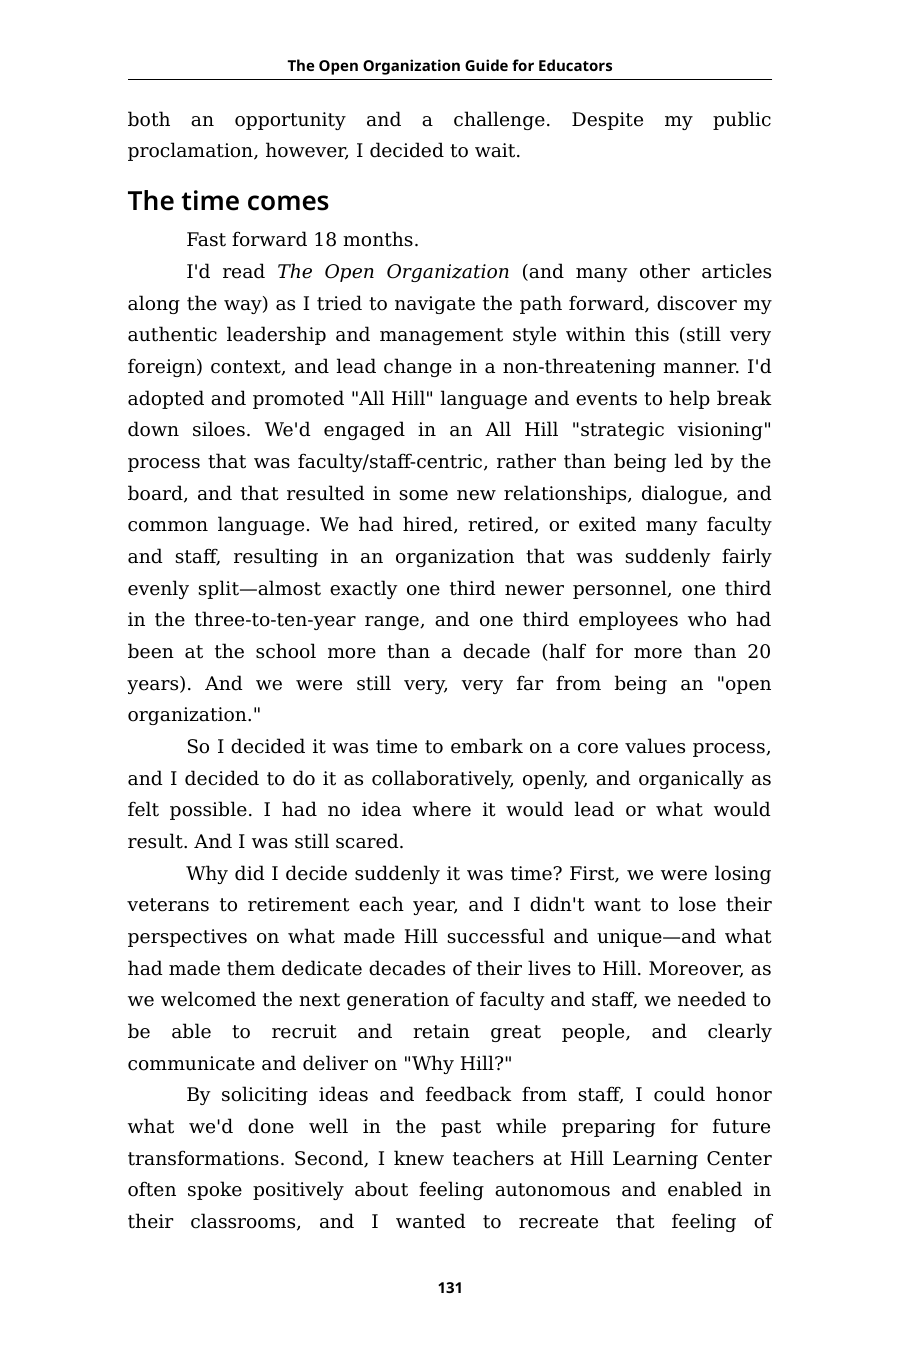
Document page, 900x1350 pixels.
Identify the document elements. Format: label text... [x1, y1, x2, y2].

text By soliciting ideas and feedback from staff, I could honor what we'd done well in the past while preparing for future transformations. Second, I knew teachers at Hill Learning Center often spoke positively about feeling autonomous and enabled in their classrooms, and I wanted to recreate that feeling of [127, 1084, 772, 1233]
text Why did I decide suddenly it was time? First, we were losing veterans to retirement each year, and I didn't want to lose their perspectives on what made Hill successful and unique—and what had made them dedicate decades of their lives to Hill. Moreover, as we welcomed the next generation of faculty and staff, we needed to be able to recruit and retain great people, and clearly communicate and deliver on "Why Hill?" [127, 863, 772, 1075]
subtitle The time comes [127, 187, 772, 217]
text I'd read The Open Organization (and many other articles along the way) as I tried to navigate the path forward, discover my authentic leadership and management style within this (still very foreign) context, and lead change in a non-threatening manner. I'd adopted and promoted "All Hill" language and events to help break down siloes. We'd engaged in an All Hill "strategic visioning" process that was faculty/staff-centric, rather than being led by the board, and that resulted in some new relationships, dialogue, and common language. We had hired, retired, or exited many faculty and staff, resulting in an organization that was suddenly fairly evenly split—almost exactly one third newer personnel, one third in the three-to-ten-year range, and one third employees who had been at the school more than a decade (half for more than 20 years). And we were still very, very far from being an "open organization." [127, 261, 772, 726]
text both an opportunity and a challenge. Despite my public proclamation, however, I decided to wait. [127, 109, 772, 162]
text Fast forward 18 months. [127, 229, 772, 251]
text So I decided it was time to embark on a core values process, and I decided to do it as collaboratively, openly, and organically as felt possible. I had no idea where it would lead or what would result. And I was still scared. [127, 736, 772, 853]
